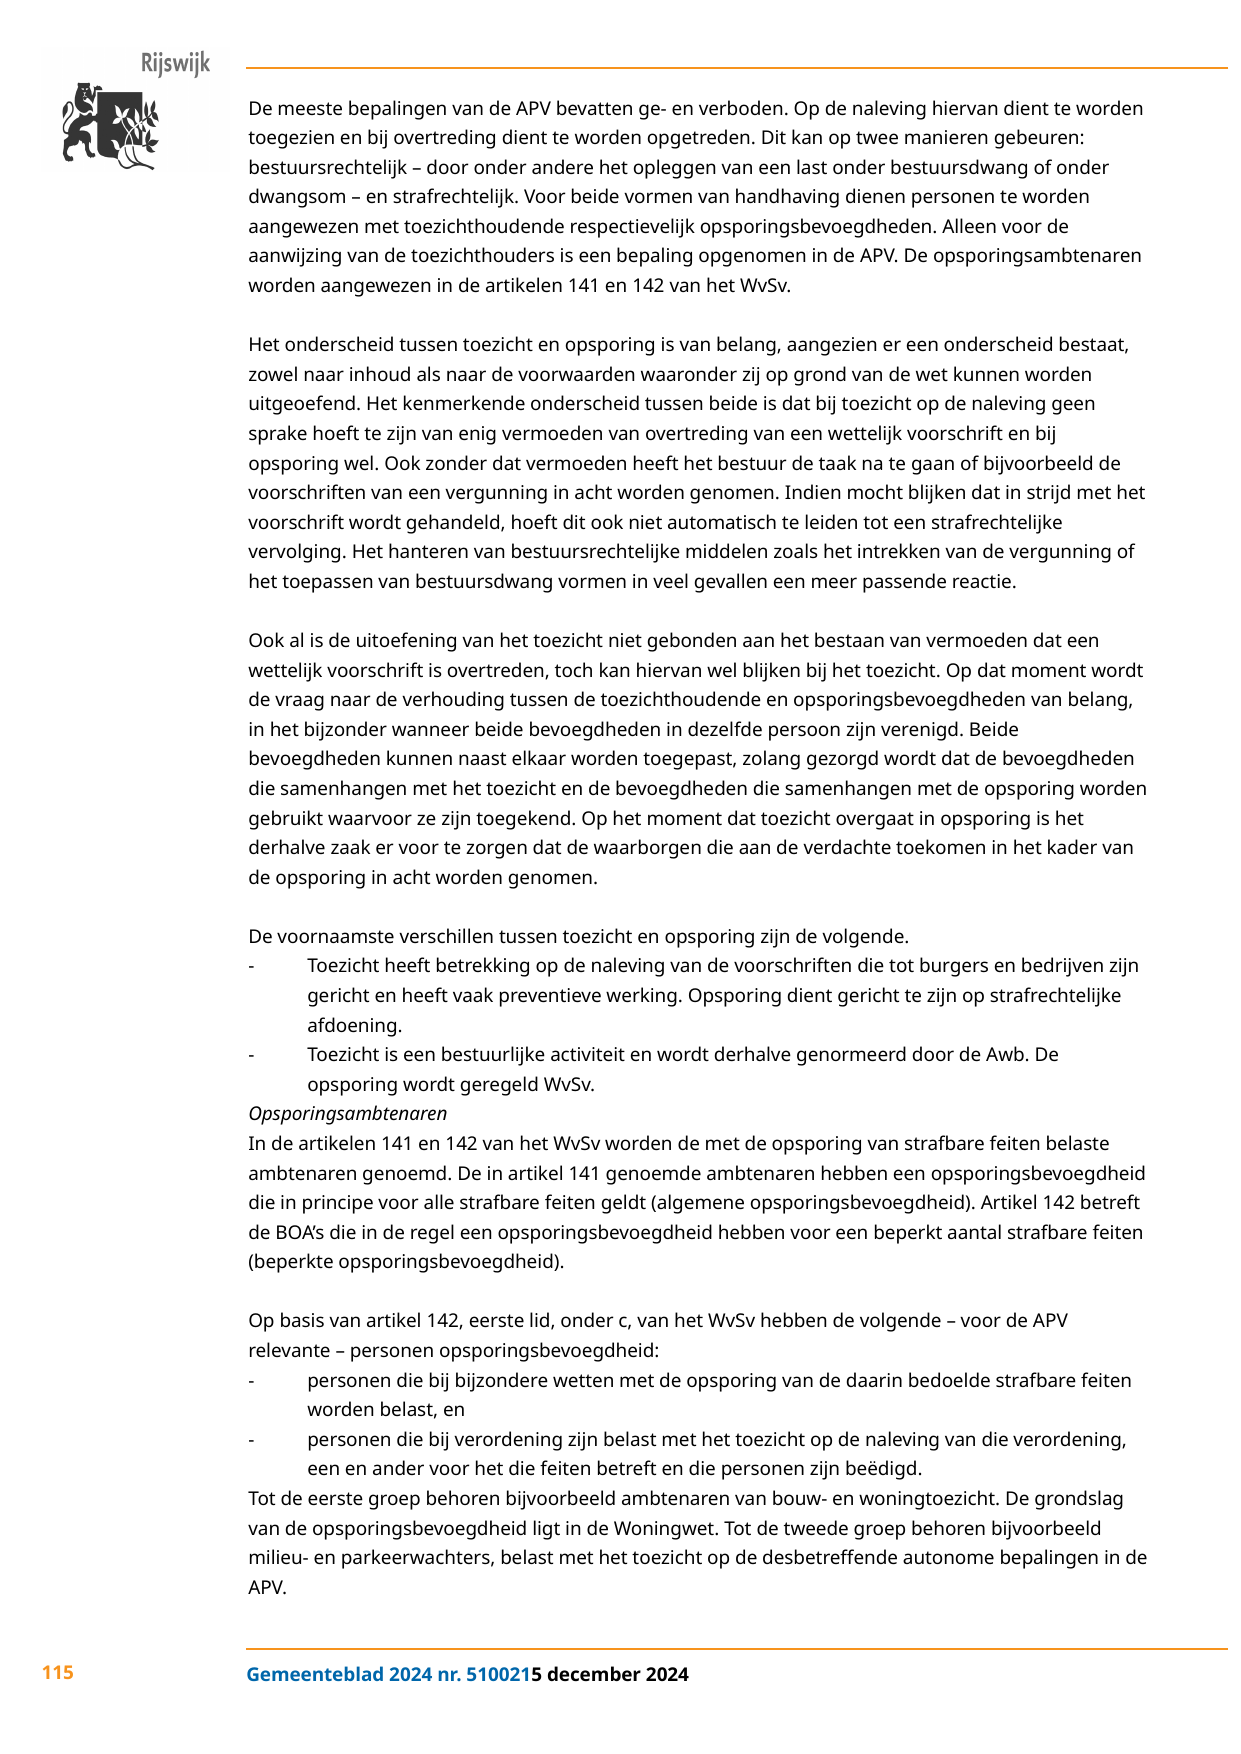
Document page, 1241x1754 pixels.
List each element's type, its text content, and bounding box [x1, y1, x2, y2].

list personen die bij bijzondere wetten met de opsporing van de daarin bedoelde strafbare feiten worden belast, en [248, 1367, 1152, 1422]
text Op basis van artikel 142, eerste lid, onder c, van het WvSv hebben de volgende – voor de APV relevante – personen opsporingsbevoegdheid: [248, 1308, 1152, 1363]
text De meeste bepalingen van de APV bevatten ge- en verboden. Op de naleving hiervan dient te worden toegezien en bij overtreding dient te worden opgetreden. Dit kan op twee manieren gebeuren: bestuursrechtelijk – door onder andere het opleggen van een last onder bestuursdwang of onder dwangsom – en strafrechtelijk. Voor beide vormen van handhaving dienen personen te worden aangewezen met toezichthoudende respectievelijk opsporingsbevoegdheden. Alleen voor de aanwijzing van de toezichthouders is een bepaling opgenomen in de APV. De opsporingsambtenaren worden aangewezen in de artikelen 141 en 142 van het WvSv. [248, 95, 1152, 298]
picture [41, 47, 231, 172]
text Opsporingsambtenaren [248, 1101, 1152, 1126]
text Tot de eerste groep behoren bijvoorbeeld ambtenaren van bouw- en woningtoezicht. De grondslag van de opsporingsbevoegdheid ligt in de Woningwet. Tot de tweede groep behoren bijvoorbeeld milieu- en parkeerwachters, belast met het toezicht op de desbetreffende autonome bepalingen in de APV. [248, 1485, 1152, 1600]
list Toezicht is een bestuurlijke activiteit en wordt derhalve genormeerd door de Awb. De opsporing wordt geregeld WvSv. [248, 1041, 1152, 1097]
text Het onderscheid tussen toezicht en opsporing is van belang, aangezien er een onderscheid bestaat, zowel naar inhoud als naar de voorwaarden waaronder zij op grond van de wet kunnen worden uitgeoefend. Het kenmerkende onderscheid tussen beide is dat bij toezicht op de naleving geen sprake hoeft te zijn van enig vermoeden van overtreding van een wettelijk voorschrift en bij opsporing wel. Ook zonder dat vermoeden heeft het bestuur de taak na te gaan of bijvoorbeeld de voorschriften van een vergunning in acht worden genomen. Indien mocht blijken dat in strijd met het voorschrift wordt gehandeld, hoeft dit ook niet automatisch te leiden tot een strafrechtelijke vervolging. Het hanteren van bestuursrechtelijke middelen zoals het intrekken van de vergunning of het toepassen van bestuursdwang vormen in veel gevallen een meer passende reactie. [248, 331, 1152, 594]
text In de artikelen 141 en 142 van het WvSv worden de met de opsporing van strafbare feiten belaste ambtenaren genoemd. De in artikel 141 genoemde ambtenaren hebben een opsporingsbevoegdheid die in principe voor alle strafbare feiten geldt (algemene opsporingsbevoegdheid). Artikel 142 betreft de BOA’s die in de regel een opsporingsbevoegdheid hebben voor een beperkt aantal strafbare feiten (beperkte opsporingsbevoegdheid). [248, 1130, 1152, 1274]
text Ook al is de uitoefening van het toezicht niet gebonden aan het bestaan van vermoeden dat een wettelijk voorschrift is overtreden, toch kan hiervan wel blijken bij het toezicht. Op dat moment wordt de vraag naar de verhouding tussen de toezichthoudende en opsporingsbevoegdheden van belang, in het bijzonder wanneer beide bevoegdheden in dezelfde persoon zijn verenigd. Beide bevoegdheden kunnen naast elkaar worden toegepast, zolang gezorgd wordt dat de bevoegdheden die samenhangen met het toezicht en de bevoegdheden die samenhangen met de opsporing worden gebruikt waarvoor ze zijn toegekend. Op het moment dat toezicht overgaat in opsporing is het derhalve zaak er voor te zorgen dat de waarborgen die aan de verdachte toekomen in het kader van de opsporing in acht worden genomen. [248, 627, 1152, 890]
text De voornaamste verschillen tussen toezicht en opsporing zijn de volgende. [248, 923, 1152, 949]
list Toezicht heeft betrekking op de naleving van de voorschriften die tot burgers en bedrijven zijn gericht en heeft vaak preventieve werking. Opsporing dient gericht te zijn op strafrechtelijke afdoening. [248, 953, 1152, 1038]
list personen die bij verordening zijn belast met het toezicht op de naleving van die verordening, een en ander voor het die feiten betreft en die personen zijn beëdigd. [248, 1426, 1152, 1481]
